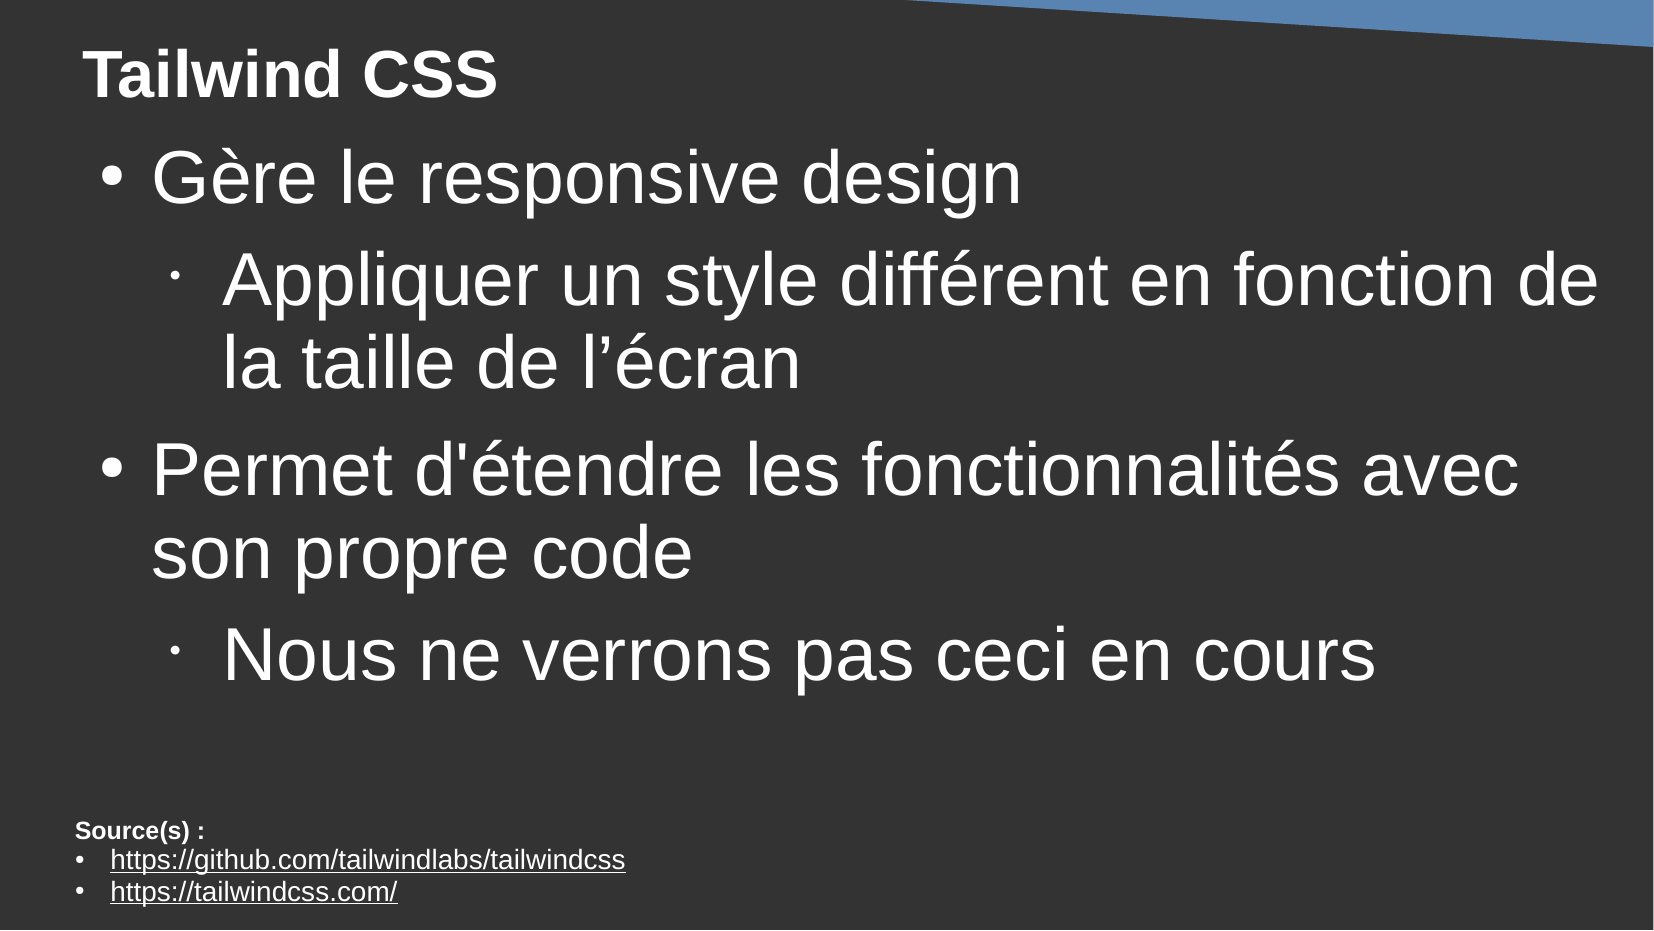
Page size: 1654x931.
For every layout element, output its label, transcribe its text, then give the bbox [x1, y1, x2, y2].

list Gère le responsive design Appliquer un style différent en fonction de la taille de l’écran Permet d'étendre les fonctionnalités avec son propre code Nous ne verrons pas ceci en cours [80, 135, 1620, 756]
text_box Source(s) : https://github.com/tailwindlabs/tailwindcss https://tailwindcss.com/ [60, 809, 1583, 915]
text_box [905, 0, 1654, 48]
title Tailwind CSS [82, 37, 1571, 114]
